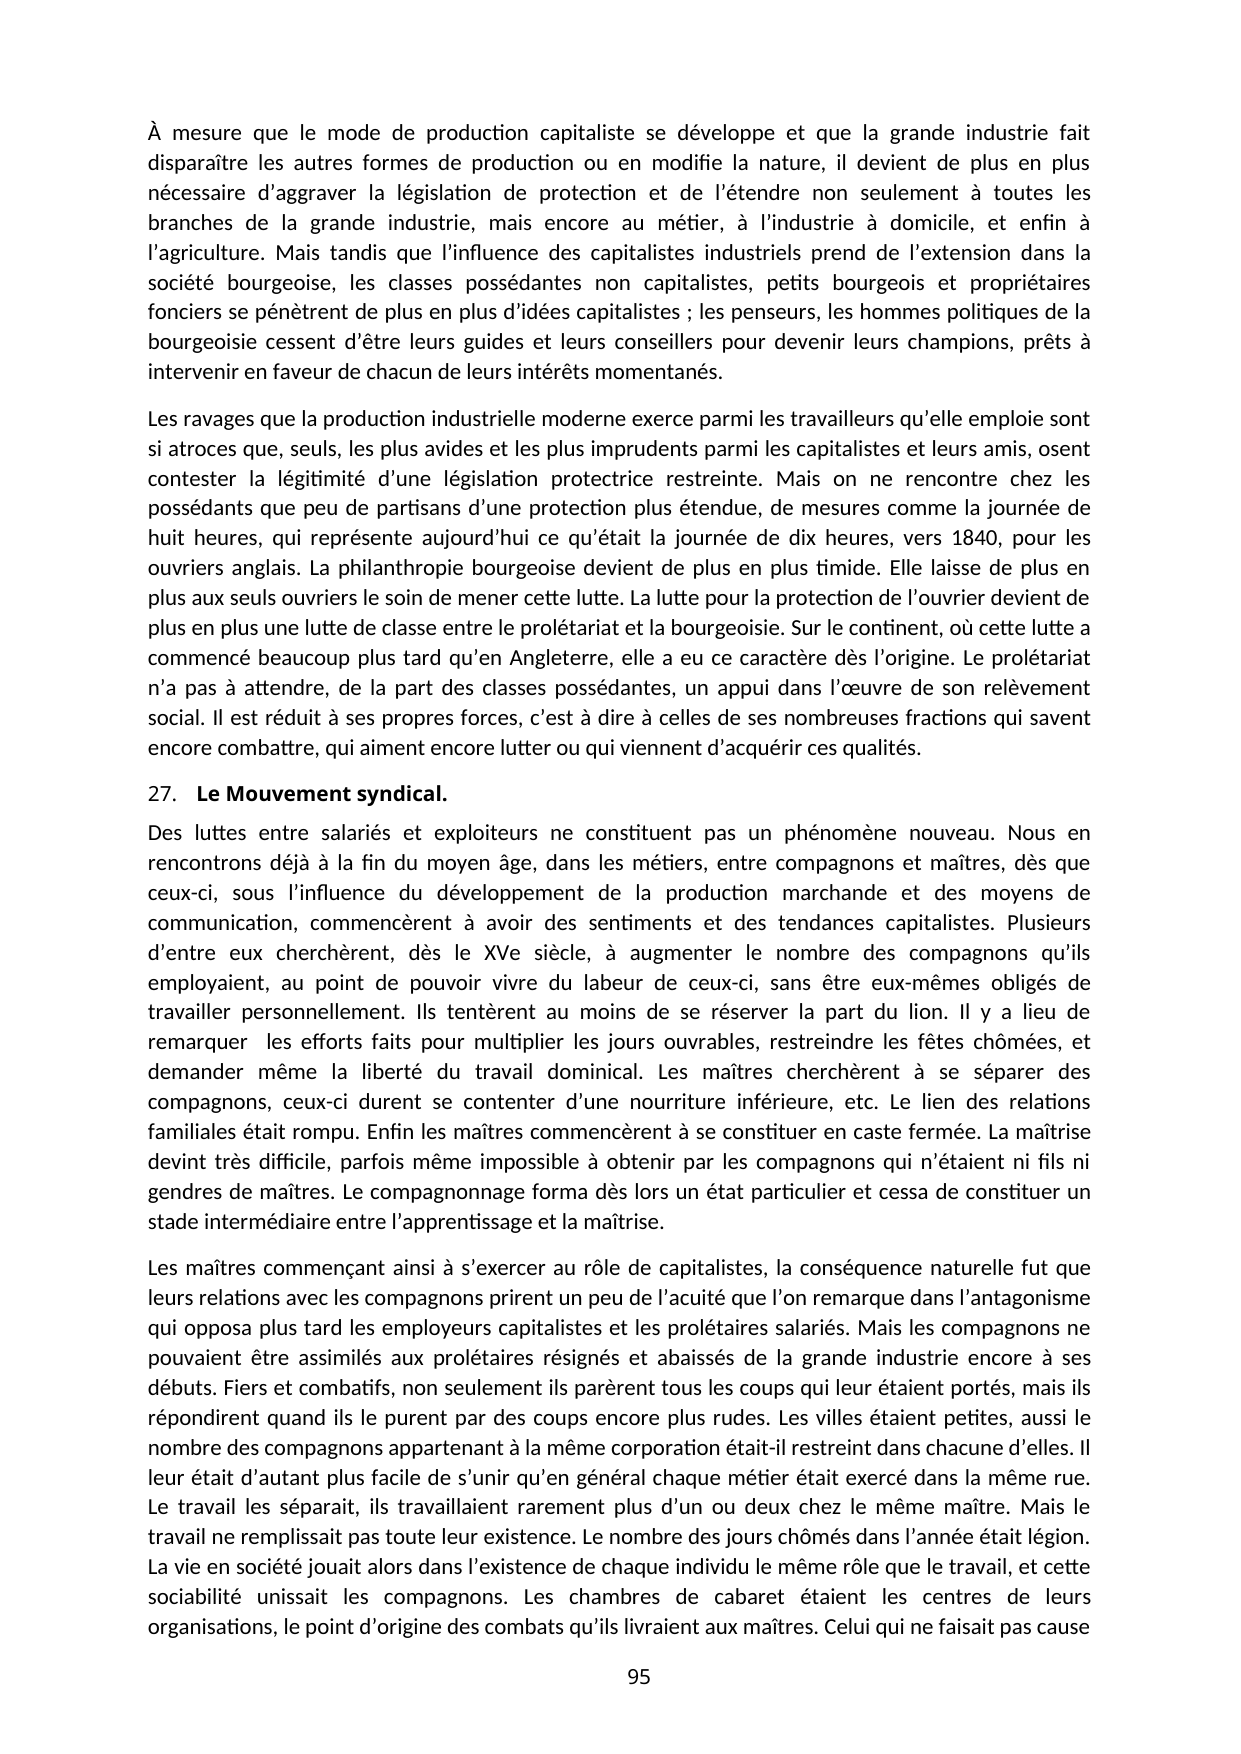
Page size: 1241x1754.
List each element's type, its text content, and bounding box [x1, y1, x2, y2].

text À mesure que le mode de production capitaliste se développe et que la grande industrie fait disparaître les autres formes de production ou en modifie la nature, il devient de plus en plus nécessaire d’aggraver la législation de protection et de l’étendre non seulement à toutes les branches de la grande industrie, mais encore au métier, à l’industrie à domicile, et enfin à l’agriculture. Mais tandis que l’influence des capitalistes industriels prend de l’extension dans la société bourgeoise, les classes possédantes non capitalistes, petits bourgeois et propriétaires fonciers se pénètrent de plus en plus d’idées capitalistes ; les penseurs, les hommes politiques de la bour­geoisie cessent d’être leurs guides et leurs conseillers pour devenir leurs champions, prêts à intervenir en faveur de chacun de leurs intérêts momentanés. [148, 118, 1093, 385]
text Les ravages que la production industrielle moderne exerce parmi les travailleurs qu’elle emploie sont si atroces que, seuls, les plus avides et les plus imprudents parmi les capitalistes et leurs amis, osent contester la légitimité d’une législation protectrice restreinte. Mais on ne rencontre chez les possédants que peu de partisans d’une protection plus étendue, de mesures comme la journée de huit heures, qui représente aujourd’hui ce qu’était la journée de dix heures, vers 1840, pour les ouvriers anglais. La philanthropie bourgeoise devient de plus en plus timide. Elle laisse de plus en plus aux seuls ouvriers le soin de mener cette lutte. La lutte pour la protection de l’ouvrier devient de plus en plus une lutte de classe entre le prolétariat et la bourgeoisie. Sur le continent, où cette lutte a commencé beaucoup plus tard qu’en Angleterre, elle a eu ce caractère dès l’origine. Le prolétariat n’a pas à attendre, de la part des classes possédantes, un appui dans l’œuvre de son relèvement social. Il est réduit à ses propres forces, c’est à dire à celles de ses nombreuses fractions qui savent encore combattre, qui aiment encore lutter ou qui viennent d’acquérir ces qualités. [148, 404, 1093, 761]
text Des luttes entre salariés et exploiteurs ne constituent pas un phénomène nouveau. Nous en rencontrons déjà à la fin du moyen âge, dans les métiers, entre compagnons et maîtres, dès que ceux-ci, sous l’influence du développement de la production marchande et des moyens de communication, commencèrent à avoir des sentiments et des tendances capitalistes. Plusieurs d’entre eux cherchèrent, dès le XVe siècle, à augmenter le nombre des compagnons qu’ils employaient, au point de pouvoir vivre du labeur de ceux-ci, sans être eux-mêmes obligés de travailler personnellement. Ils tentèrent au moins de se réserver la part du lion. Il y a lieu de remarquer les efforts faits pour multiplier les jours ouvrables, restreindre les fêtes chômées, et demander même la liberté du travail dominical. Les maîtres cherchèrent à se séparer des compagnons, ceux-ci durent se contenter d’une nourriture inférieure, etc. Le lien des relations familiales était rompu. Enfin les maîtres commencèrent à se constituer en caste fermée. La maîtrise devint très difficile, parfois même impossible à obtenir par les compagnons qui n’étaient ni fils ni gendres de maîtres. Le compagnonnage forma dès lors un état particulier et cessa de constituer un stade intermédiaire entre l’apprentissage et la maîtrise. [148, 818, 1093, 1235]
text Les maîtres commençant ainsi à s’exercer au rôle de capitalistes, la conséquence naturelle fut que leurs relations avec les compagnons prirent un peu de l’acuité que l’on remarque dans l’antagonisme qui opposa plus tard les employeurs capitalistes et les prolétaires salariés. Mais les compagnons ne pouvaient être assimilés aux prolétaires résignés et abaissés de la grande industrie encore à ses débuts. Fiers et combatifs, non seulement ils parèrent tous les coups qui leur étaient portés, mais ils répondirent quand ils le purent par des coups encore plus rudes. Les villes étaient petites, aussi le nombre des compagnons appartenant à la même corporation était-il restreint dans chacune d’elles. Il leur était d’autant plus facile de s’unir qu’en général chaque métier était exercé dans la même rue. Le travail les séparait, ils travaillaient rarement plus d’un ou deux chez le même maître. Mais le travail ne remplissait pas toute leur existence. Le nombre des jours chômés dans l’année était légion. La vie en société jouait alors dans l’existence de chaque individu le même rôle que le travail, et cette sociabilité unissait les compagnons. Les chambres de cabaret étaient les centres de leurs organisations, le point d’origine des combats qu’ils livraient aux maîtres. Celui qui ne faisait pas cause [148, 1253, 1093, 1640]
subtitle Le Mouvement syndical. [148, 779, 1093, 808]
